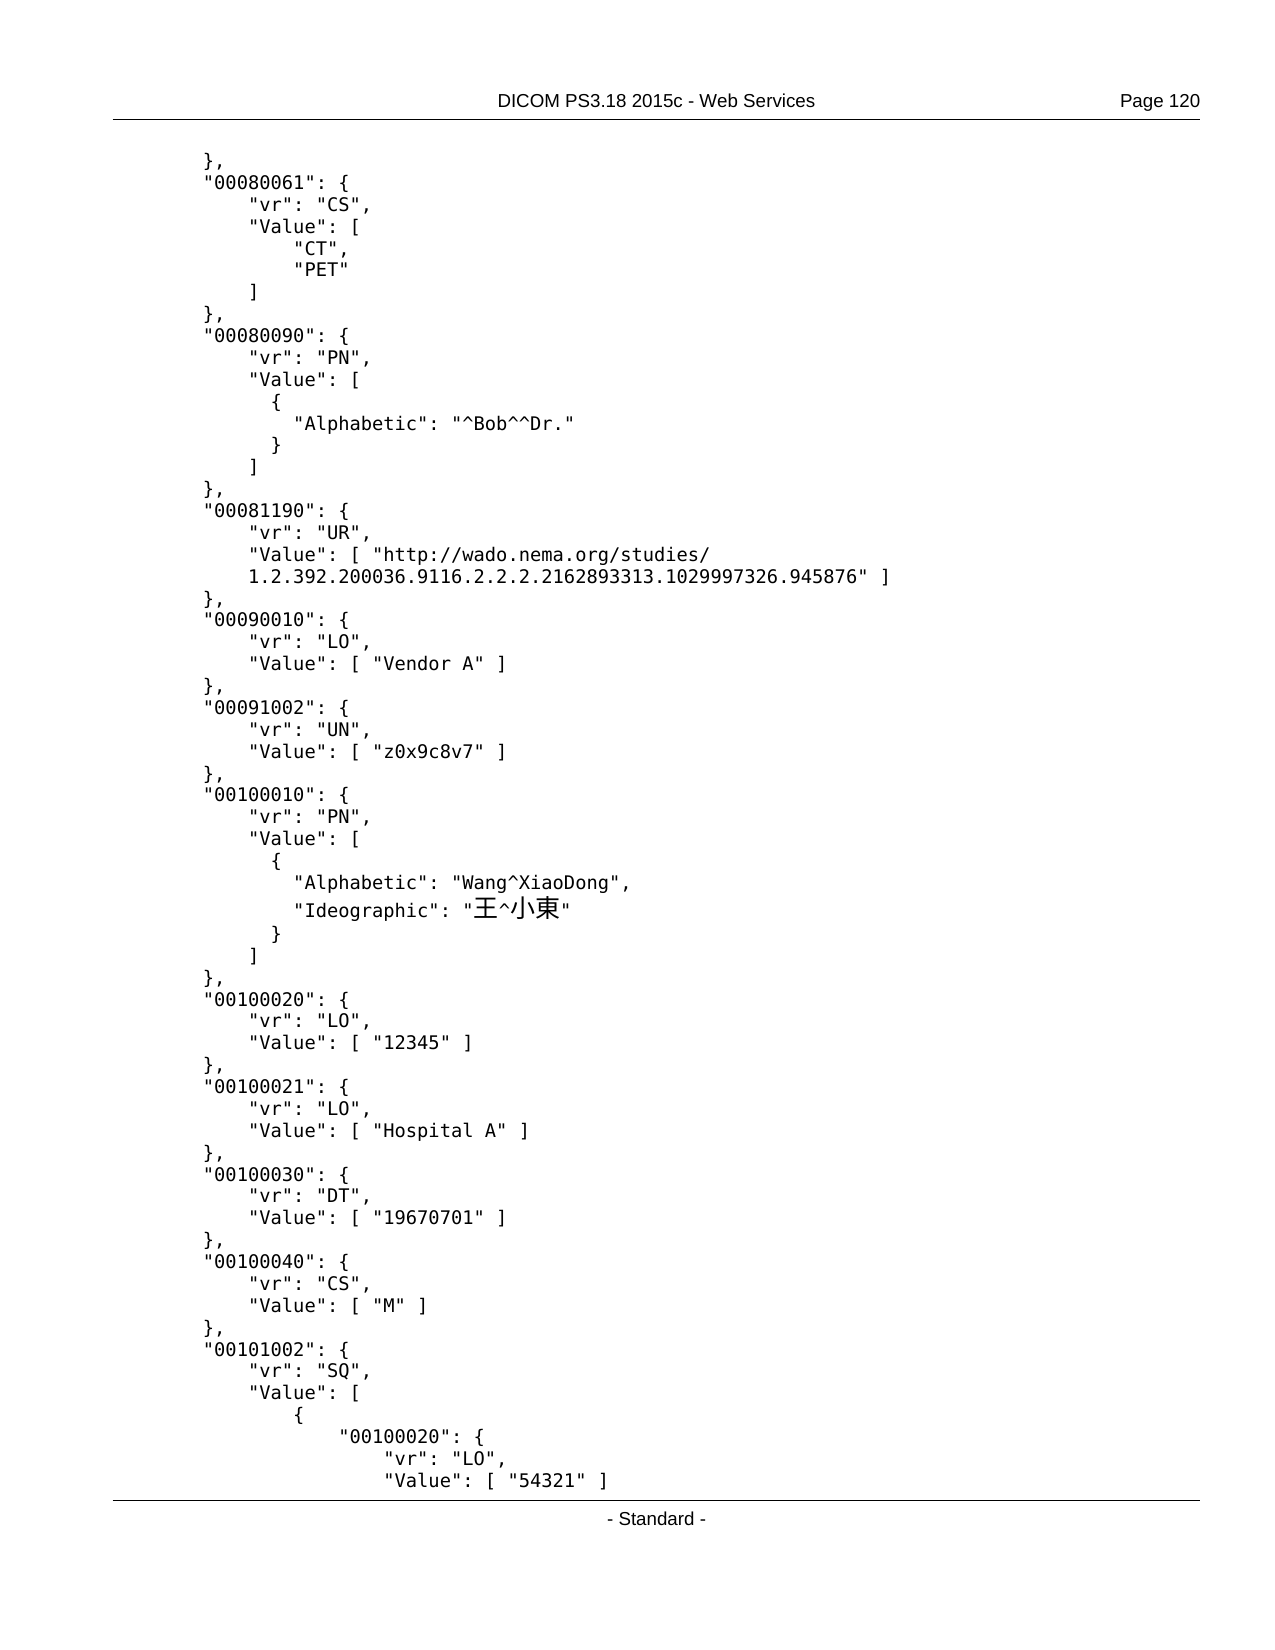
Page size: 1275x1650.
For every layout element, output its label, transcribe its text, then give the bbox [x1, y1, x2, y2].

text }, "00080061": { "vr": "CS", "Value": [ "CT", "PET" ] }, "00080090": { "vr": "PN", "Value": [ { "Alphabetic": "^Bob^^Dr." } ] }, "00081190": { "vr": "UR", "Value": [ "http://wado.nema.org/studies/ 1.2.392.200036.9116.2.2.2.2162893313.1029997326.945876" ] }, "00090010": { "vr": "LO", "Value": [ "Vendor A" ] }, "00091002": { "vr": "UN", "Value": [ "z0x9c8v7" ] }, "00100010": { "vr": "PN", "Value": [ { "Alphabetic": "Wang^XiaoDong", "Ideographic": "王^小東" } ] }, "00100020": { "vr": "LO", "Value": [ "12345" ] }, "00100021": { "vr": "LO", "Value": [ "Hospital A" ] }, "00100030": { "vr": "DT", "Value": [ "19670701" ] }, "00100040": { "vr": "CS", "Value": [ "M" ] }, "00101002": { "vr": "SQ", "Value": [ { "00100020": { "vr": "LO", "Value": [ "54321" ] [112, 150, 1200, 1492]
